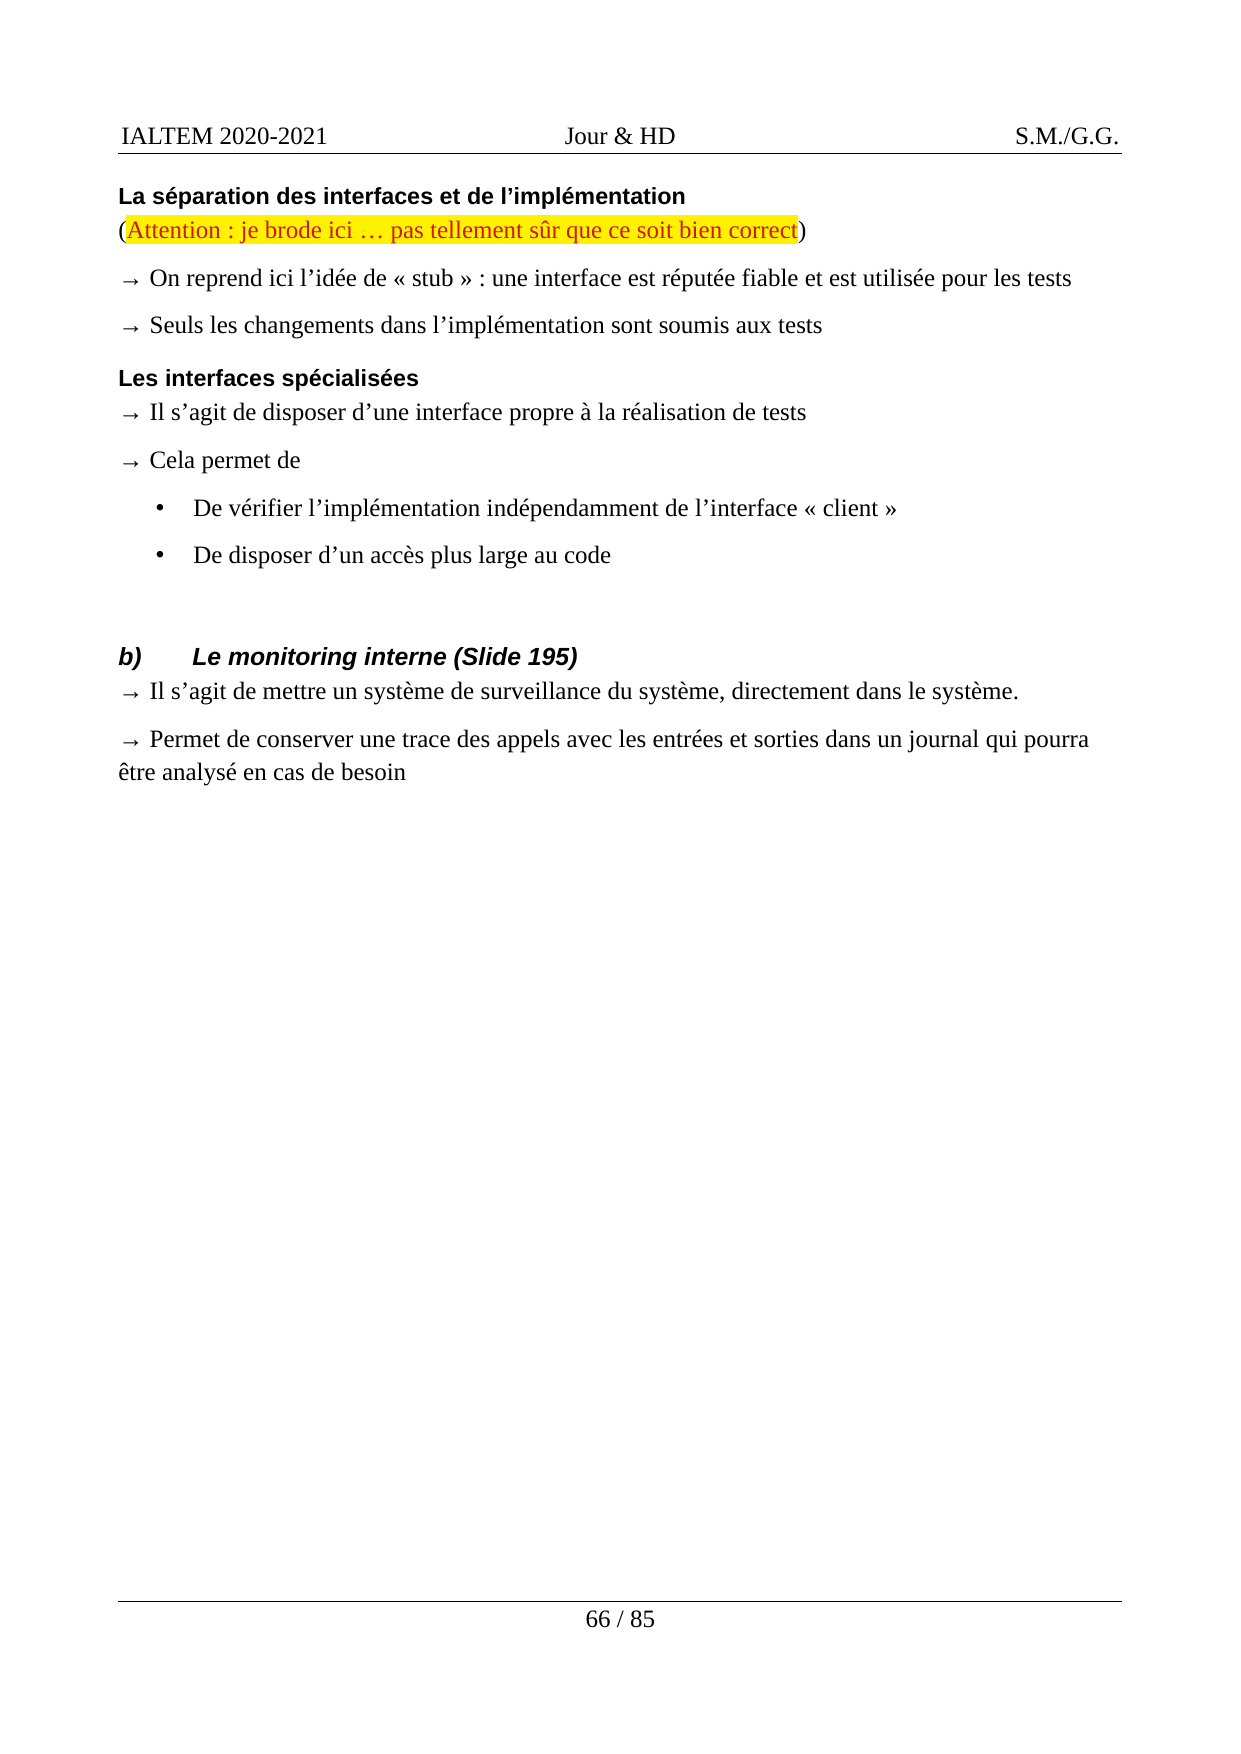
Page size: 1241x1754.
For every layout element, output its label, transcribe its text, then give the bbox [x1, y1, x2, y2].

text → On reprend ici l’idée de « stub » : une interface est réputée fiable et est utilisée pour les tests [118, 263, 1122, 292]
text → Il s’agit de mettre un système de surveillance du système, directement dans le système. [118, 676, 1122, 705]
subtitle Les interfaces spécialisées [118, 364, 1122, 391]
subtitle Le monitoring interne (Slide 195) [118, 642, 1122, 670]
list De disposer d’un accès plus large au code [156, 540, 1122, 569]
list De vérifier l’implémentation indépendamment de l’interface « client » [156, 493, 1122, 521]
text → Cela permet de [118, 445, 1122, 474]
text → Permet de conserver une trace des appels avec les entrées et sorties dans un journal qui pourra être analysé en cas de besoin [118, 724, 1122, 786]
text → Seuls les changements dans l’implémentation sont soumis aux tests [118, 311, 1122, 339]
text → Il s’agit de disposer d’une interface propre à la réalisation de tests [118, 397, 1122, 426]
text (Attention : je brode ici … pas tellement sûr que ce soit bien correct) [118, 215, 1122, 244]
subtitle La séparation des interfaces et de l’implémentation [118, 182, 1122, 209]
